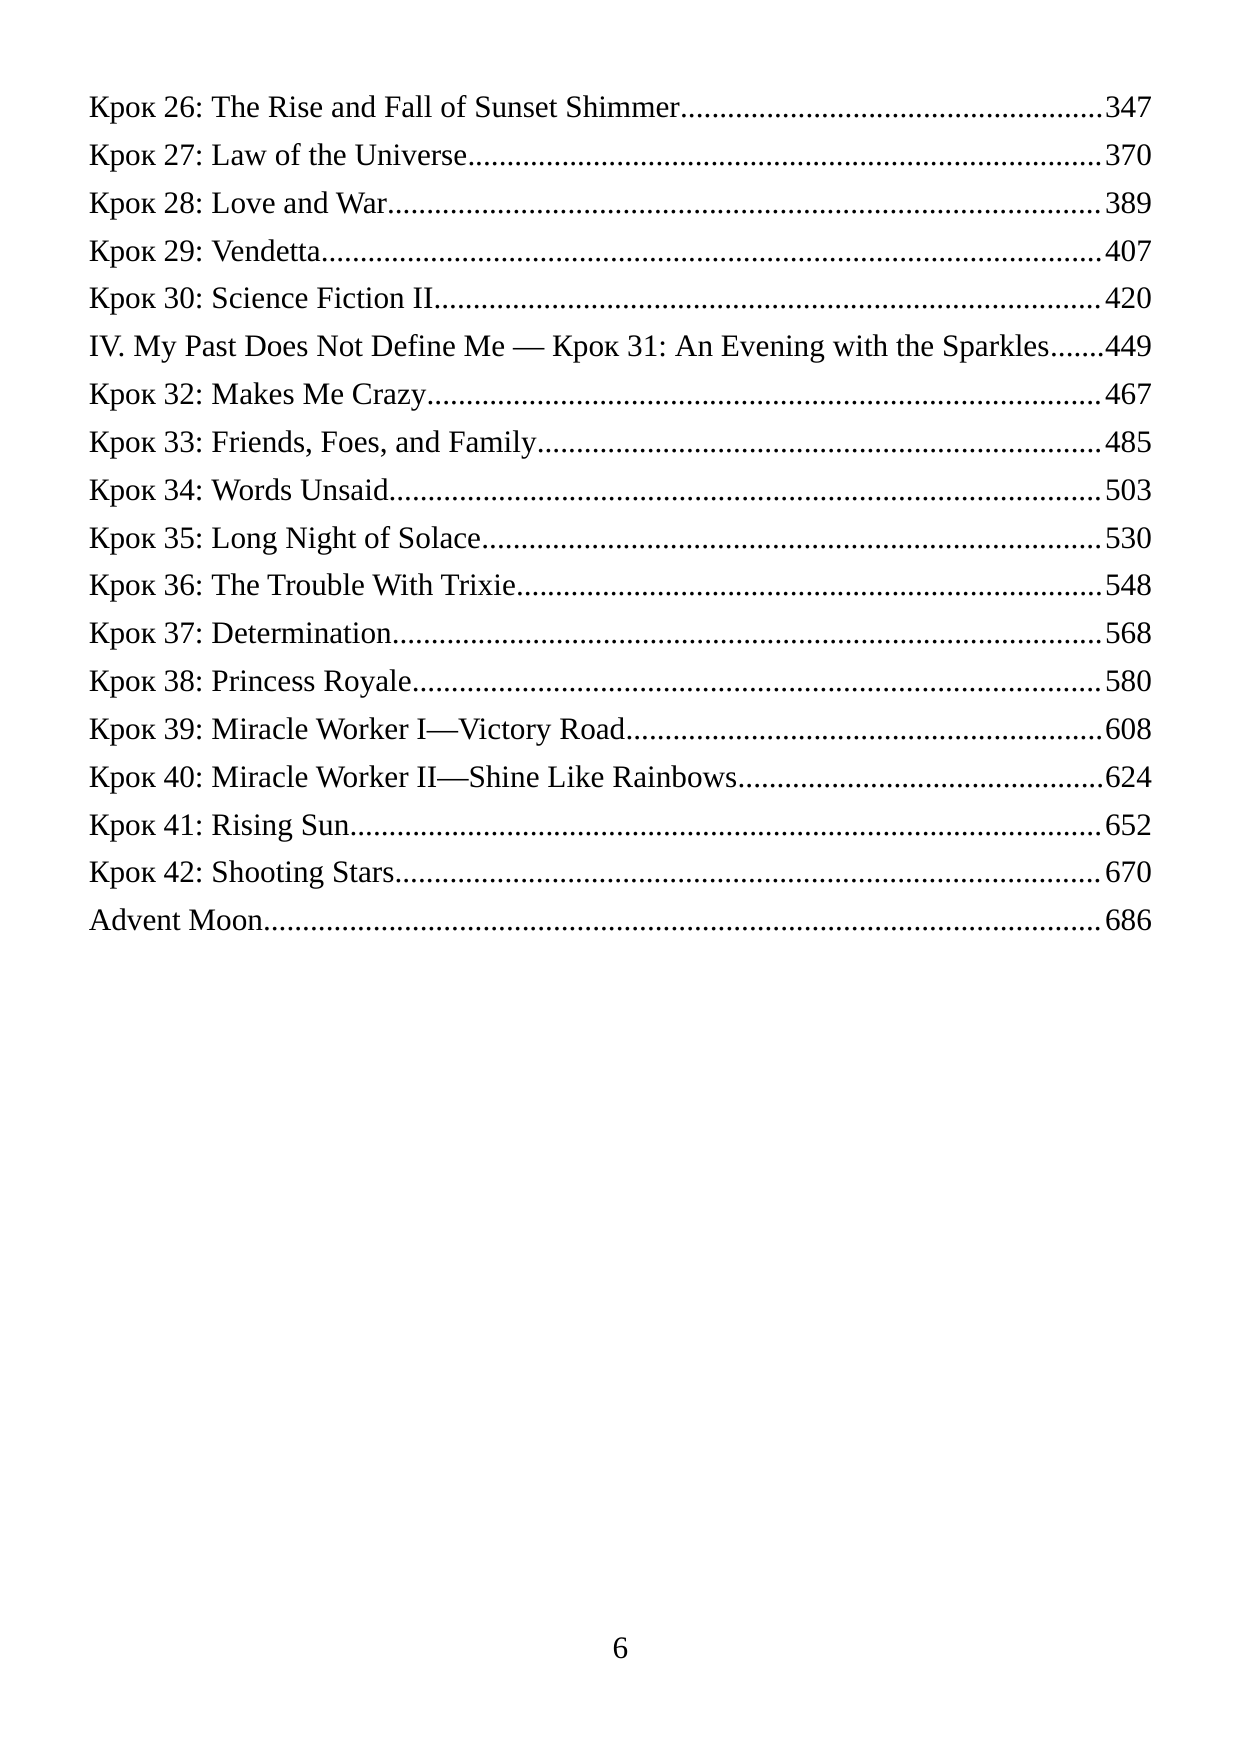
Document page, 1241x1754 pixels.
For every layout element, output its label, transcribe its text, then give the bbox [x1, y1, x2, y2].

text Крок 30: Science Fiction II 420 [88, 280, 1152, 316]
text Крок 33: Friends, Foes, and Family 485 [88, 423, 1152, 459]
text Крок 40: Miracle Worker II—Shine Like Rainbows 624 [88, 758, 1152, 794]
text Крок 34: Words Unsaid 503 [88, 471, 1152, 507]
text Advent Moon 686 [88, 901, 1152, 937]
text Крок 27: Law of the Universe 370 [88, 136, 1152, 172]
text Крок 28: Love and War 389 [88, 184, 1152, 220]
text Крок 32: Makes Me Crazy 467 [88, 375, 1152, 411]
text Крок 26: The Rise and Fall of Sunset Shimmer 347 [88, 88, 1152, 124]
text Крок 37: Determination 568 [88, 614, 1152, 650]
text Крок 39: Miracle Worker I—Victory Road 608 [88, 710, 1152, 746]
text Крок 38: Princess Royale 580 [88, 662, 1152, 698]
text Крок 35: Long Night of Solace 530 [88, 519, 1152, 555]
text Крок 29: Vendetta 407 [88, 232, 1152, 268]
text IV. My Past Does Not Define Me — Крок 31: An Evening with the Sparkles 449 [88, 328, 1152, 363]
text Крок 42: Shooting Stars 670 [88, 853, 1152, 889]
text Крок 41: Rising Sun 652 [88, 806, 1152, 842]
text Крок 36: The Trouble With Trixie 548 [88, 567, 1152, 603]
